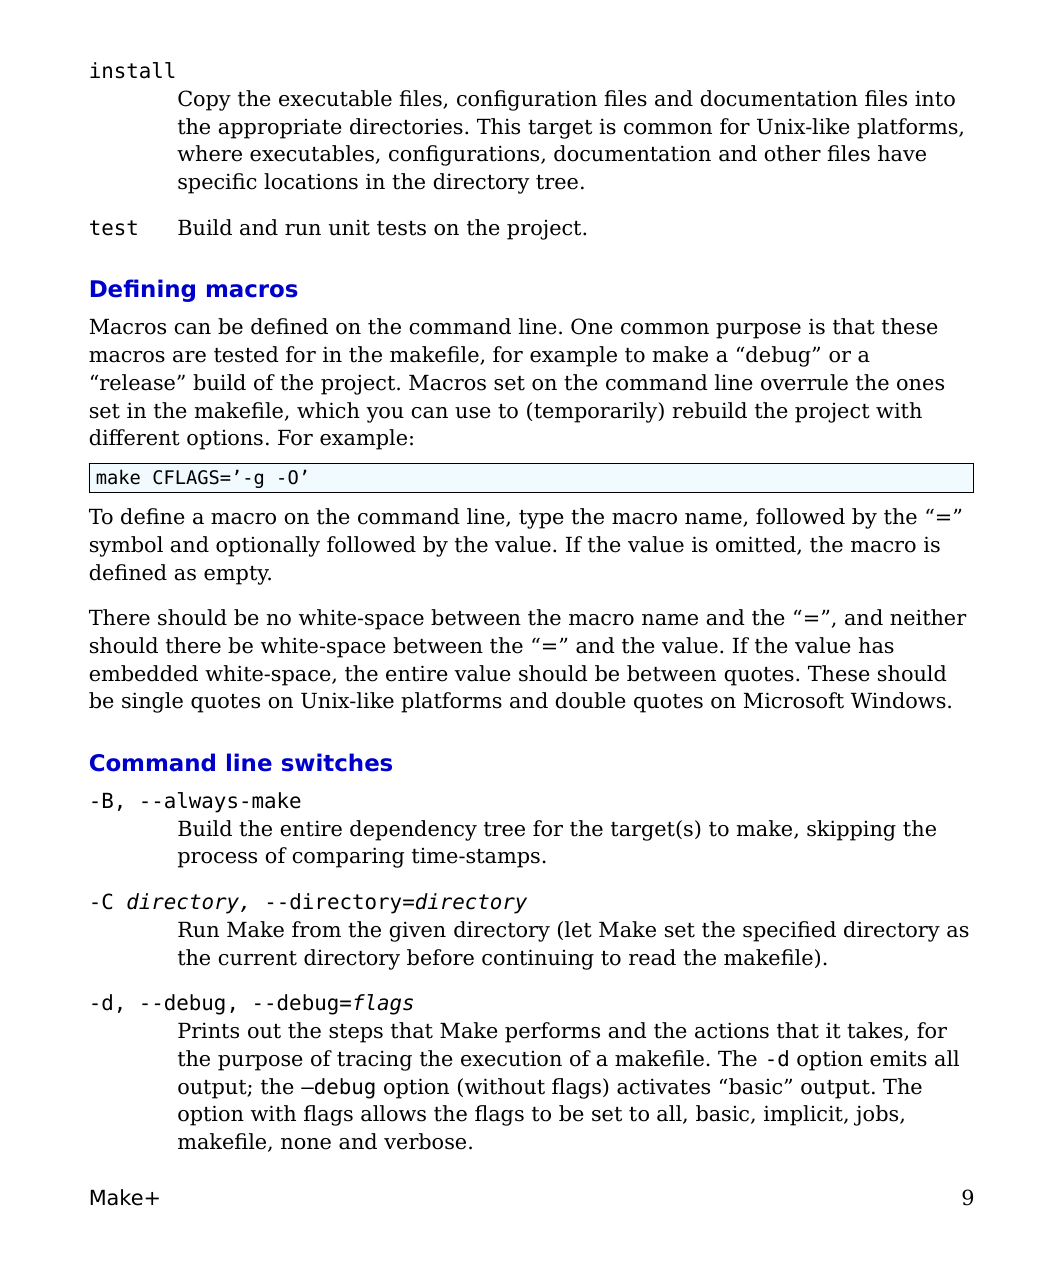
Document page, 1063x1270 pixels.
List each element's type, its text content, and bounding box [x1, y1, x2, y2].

text To define a macro on the command line, type the macro name, followed by the “=” symbol and optionally followed by the value. If the value is omitted, the macro is defined as empty. [88, 505, 974, 585]
text Macros can be defined on the command line. One common purpose is that these macros are tested for in the makefile, for example to make a “debug” or a “release” build of the project. Macros set on the command line overrule the ones set in the makefile, which you can use to (temporarily) rebuild the project with different options. For example: [88, 315, 974, 451]
text -C directory, --directory=directory Run Make from the given directory (let Make set the specified directory as the current directory before continuing to read the makefile). [88, 890, 974, 970]
subtitle Defining macros [88, 276, 974, 303]
text -B, --always-make Build the entire dependency tree for the target(s) to make, skipping the process of comparing time-stamps. [88, 789, 974, 869]
text test Build and run unit tests on the project. [88, 216, 974, 240]
text install Copy the executable files, configuration files and documentation files into the appropriate directories. This target is common for Unix-like platforms, where executables, configurations, documentation and other files have specific locations in the directory tree. [88, 59, 974, 194]
text make CFLAGS=’-g -O’ [90, 464, 973, 492]
text -d, --debug, --debug=flags Prints out the steps that Make performs and the actions that it takes, for the purpose of tracing the execution of a makefile. The ‑d option emits all output; the –debug option (without flags) activates “basic” output. The option with flags allows the flags to be set to all, basic, implicit, jobs, makefile, none and verbose. [88, 991, 974, 1154]
text There should be no white-space between the macro name and the “=”, and neither should there be white-space between the “=” and the value. If the value has embedded white-space, the entire value should be between quotes. These should be single quotes on Unix-like platforms and double quotes on Microsoft Windows. [88, 606, 974, 714]
subtitle Command line switches [88, 750, 974, 777]
